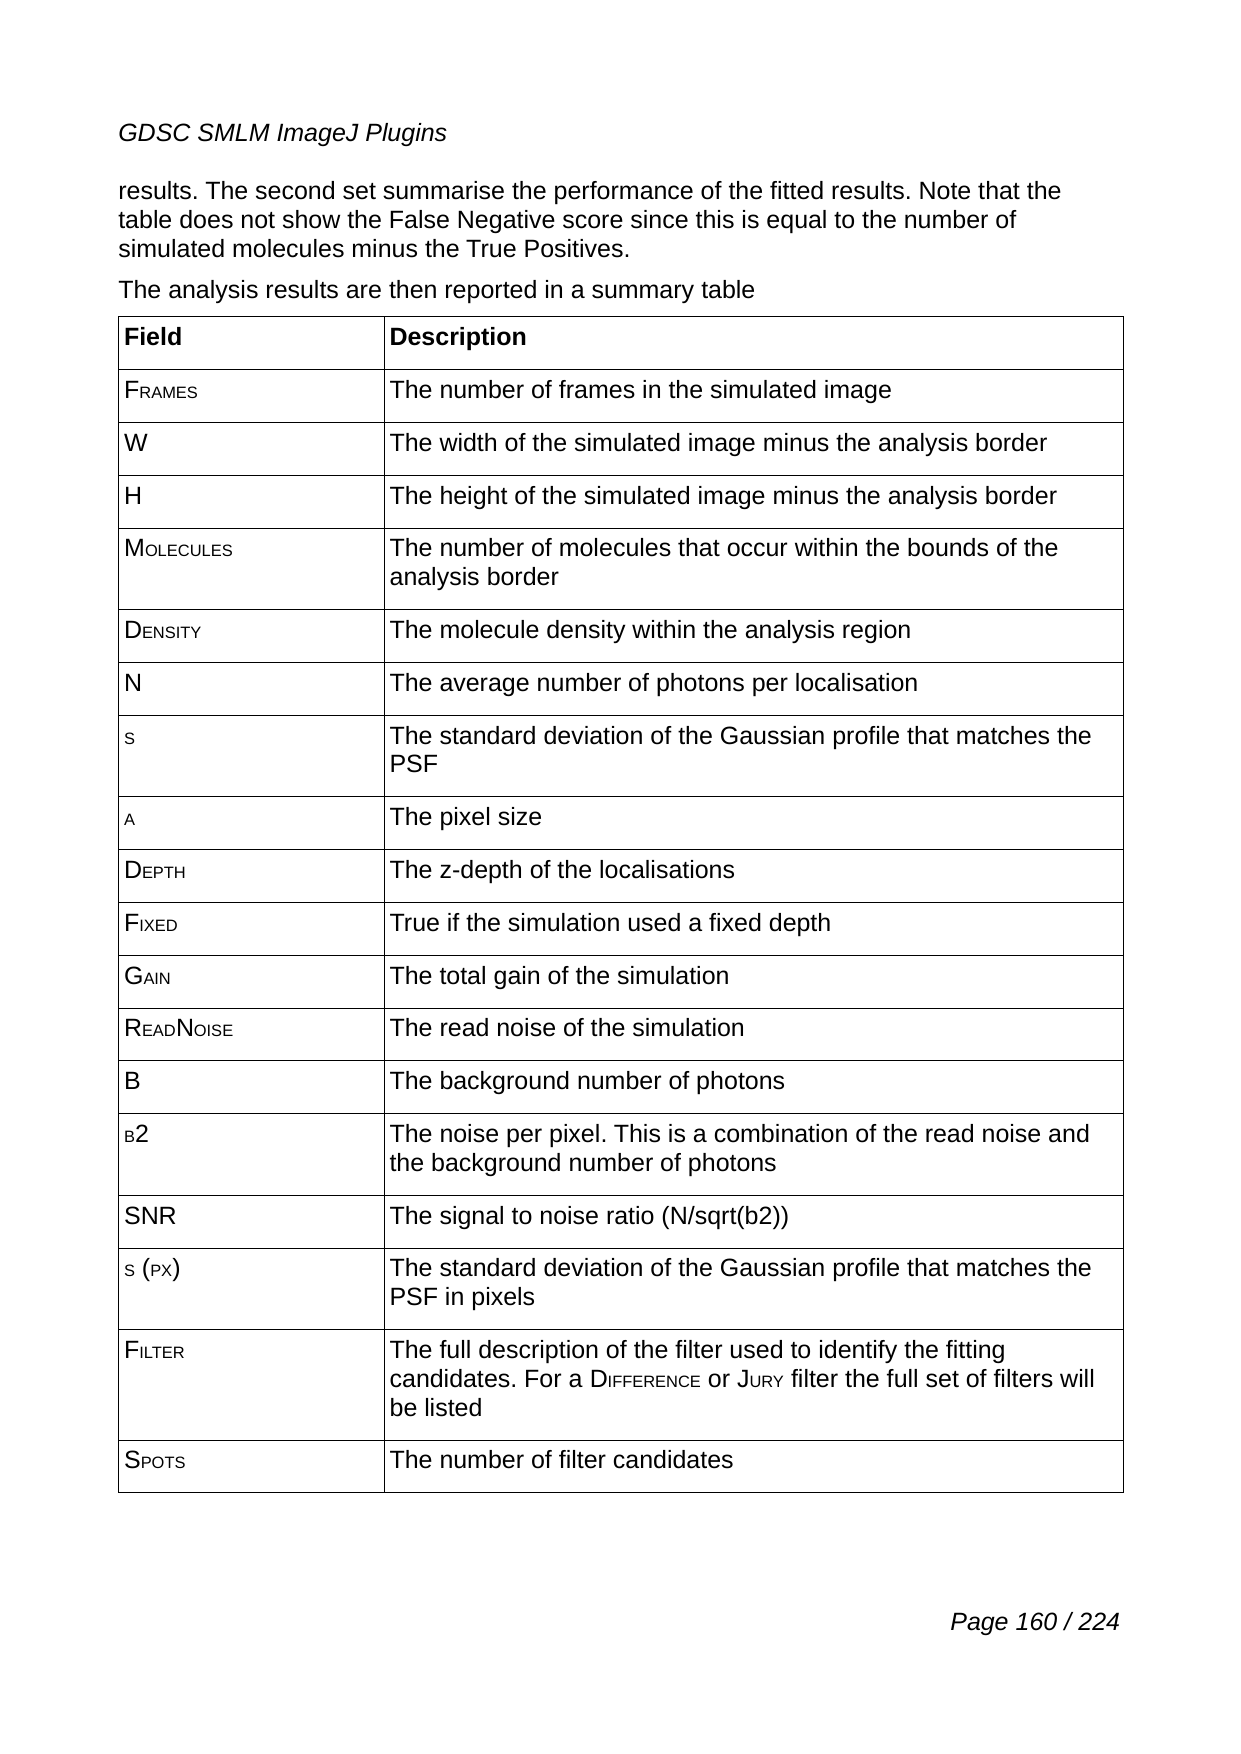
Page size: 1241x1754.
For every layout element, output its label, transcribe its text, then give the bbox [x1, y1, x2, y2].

table_cell N [119, 663, 384, 715]
table_cell b2 [119, 1114, 384, 1195]
table_cell W [119, 423, 384, 475]
table_cell The height of the simulated image minus the analysis border [385, 476, 1123, 528]
table_cell The standard deviation of the Gaussian profile that matches the PSF in pixels [385, 1249, 1123, 1329]
table_cell a [119, 797, 384, 849]
table_cell The number of molecules that occur within the bounds of the analysis border [385, 529, 1123, 609]
table_cell The standard deviation of the Gaussian profile that matches the PSF [385, 716, 1123, 796]
table_cell Density [119, 610, 384, 662]
table_cell The noise per pixel. This is a combination of the read noise and the background number of photons [385, 1114, 1123, 1195]
table_cell The molecule density within the analysis region [385, 610, 1123, 662]
table_cell Frames [119, 370, 384, 422]
table_cell Filter [119, 1330, 384, 1439]
table_cell The total gain of the simulation [385, 956, 1123, 1008]
table_cell B [119, 1061, 384, 1113]
table_cell SNR [119, 1196, 384, 1248]
table_cell Depth [119, 850, 384, 902]
table_cell s (px) [119, 1249, 384, 1329]
table_cell ReadNoise [119, 1009, 384, 1060]
text The analysis results are then reported in a summary table [118, 275, 1122, 304]
table_cell The signal to noise ratio (N/sqrt(b2)) [385, 1196, 1123, 1248]
table_cell The z-depth of the localisations [385, 850, 1123, 902]
table_header Description [385, 317, 1123, 369]
table_cell s [119, 716, 384, 796]
table_cell The read noise of the simulation [385, 1009, 1123, 1060]
table_cell The background number of photons [385, 1061, 1123, 1113]
table_cell The pixel size [385, 797, 1123, 849]
table_cell The average number of photons per localisation [385, 663, 1123, 715]
table_cell Gain [119, 956, 384, 1008]
table_cell True if the simulation used a fixed depth [385, 903, 1123, 955]
table_cell The number of filter candidates [385, 1441, 1123, 1492]
text results. The second set summarise the performance of the fitted results. Note that the table does not show the False Negative score since this is equal to the number of simulated molecules minus the True Positives. [118, 176, 1122, 263]
table_cell H [119, 476, 384, 528]
table_cell The full description of the filter used to identify the fitting candidates. For a Difference or Jury filter the full set of filters will be listed [385, 1330, 1123, 1439]
table_cell The width of the simulated image minus the analysis border [385, 423, 1123, 475]
table_cell Spots [119, 1441, 384, 1492]
table_cell The number of frames in the simulated image [385, 370, 1123, 422]
table_cell Molecules [119, 529, 384, 609]
table_cell Fixed [119, 903, 384, 955]
table_header Field [119, 317, 384, 369]
